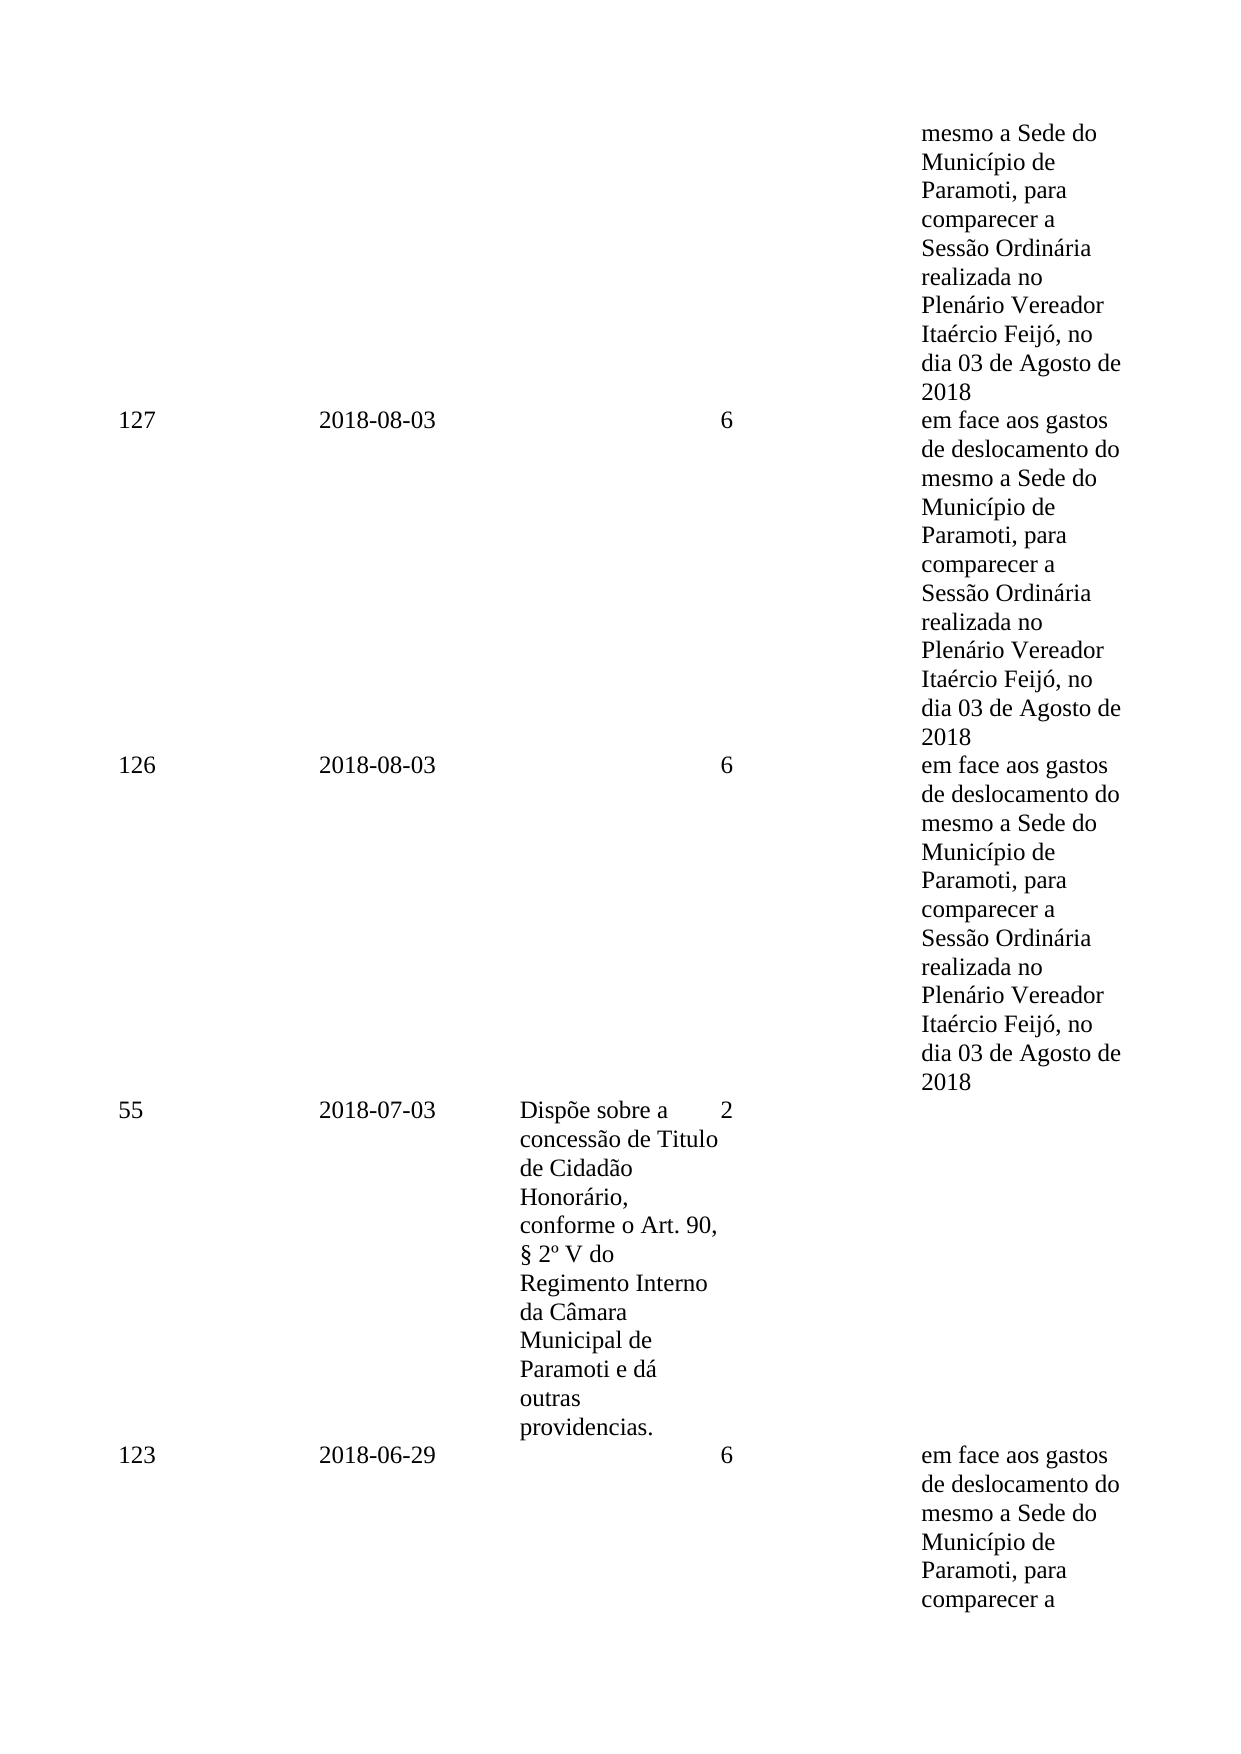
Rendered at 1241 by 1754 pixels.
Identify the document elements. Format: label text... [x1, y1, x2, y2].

table_cell 2018-07-03 [319, 1096, 519, 1441]
table_cell [921, 1096, 1122, 1441]
table_cell 6 [720, 751, 921, 1096]
table_cell [319, 118, 519, 406]
table_cell em face aos gastos de deslocamento do mesmo a Sede do Município de Paramoti, para comparecer a Sessão Ordinária realizada no Plenário Vereador Itaércio Feijó, no dia 03 de Agosto de 2018 [921, 751, 1122, 1096]
table_cell 2018-06-29 [319, 1441, 519, 1613]
table_cell 126 [118, 751, 319, 1096]
table_cell 6 [720, 1441, 921, 1613]
table_cell 2 [720, 1096, 921, 1441]
table_cell Dispõe sobre a concessão de Titulo de Cidadão Honorário, conforme o Art. 90, § 2º V do Regimento Interno da Câmara Municipal de Paramoti e dá outras providencias. [520, 1096, 720, 1441]
table_cell [520, 118, 720, 406]
table_cell [520, 406, 720, 751]
table_cell 2018-08-03 [319, 751, 519, 1096]
table_cell em face aos gastos de deslocamento do mesmo a Sede do Município de Paramoti, para comparecer a [921, 1441, 1122, 1613]
table_cell em face aos gastos de deslocamento do mesmo a Sede do Município de Paramoti, para comparecer a Sessão Ordinária realizada no Plenário Vereador Itaércio Feijó, no dia 03 de Agosto de 2018 [921, 406, 1122, 751]
table_cell 55 [118, 1096, 319, 1441]
table_cell mesmo a Sede do Município de Paramoti, para comparecer a Sessão Ordinária realizada no Plenário Vereador Itaércio Feijó, no dia 03 de Agosto de 2018 [921, 118, 1122, 406]
table_cell [520, 1441, 720, 1613]
table_cell [118, 118, 319, 406]
table_cell [520, 751, 720, 1096]
table_cell 127 [118, 406, 319, 751]
table_cell 2018-08-03 [319, 406, 519, 751]
table_cell 123 [118, 1441, 319, 1613]
table_cell 6 [720, 406, 921, 751]
table_cell [720, 118, 921, 406]
